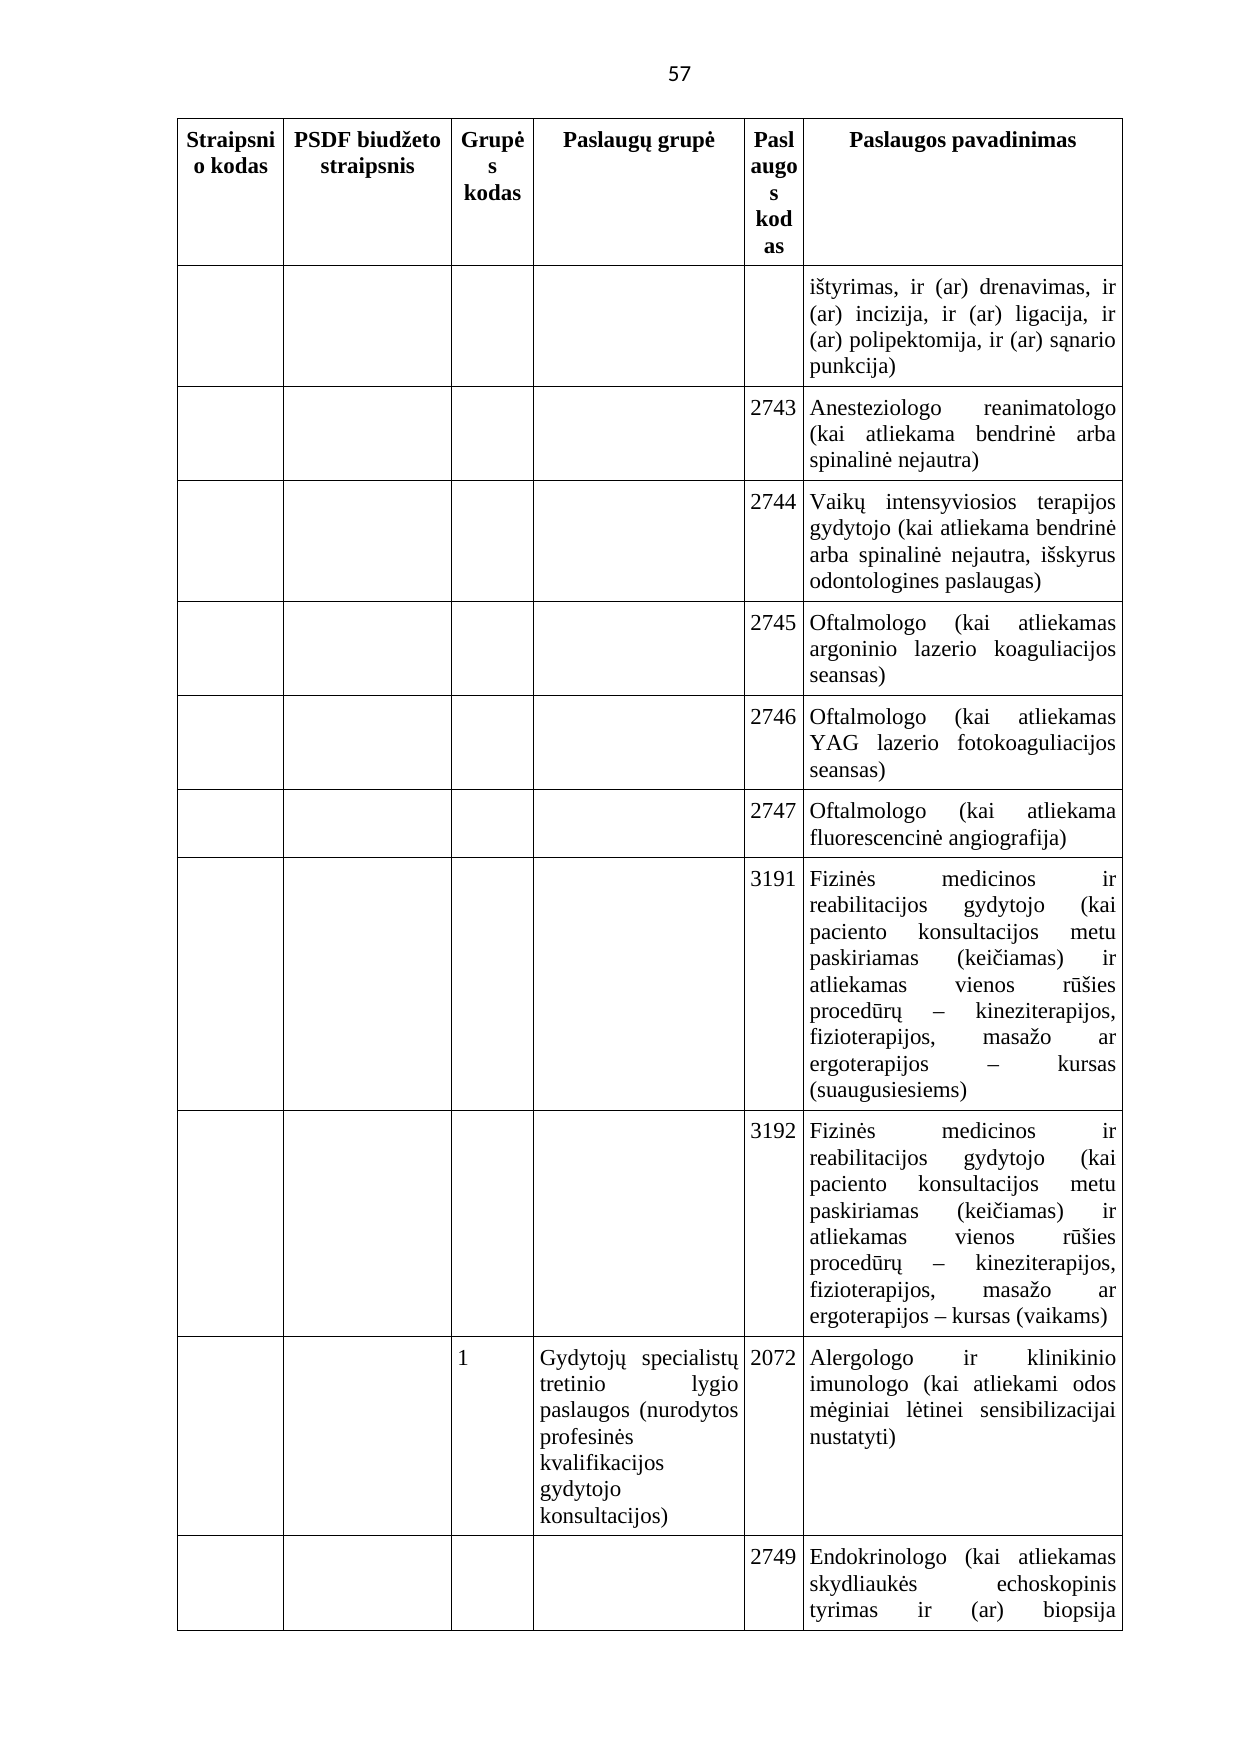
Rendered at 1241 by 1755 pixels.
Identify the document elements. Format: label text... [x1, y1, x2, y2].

table_cell 2749 [745, 1536, 803, 1629]
table_header Straipsnio kodas [178, 119, 283, 265]
table_cell [452, 481, 533, 601]
table_cell [534, 858, 744, 1109]
table_cell [284, 696, 451, 789]
table_cell [452, 387, 533, 480]
table_cell 2072 [745, 1337, 803, 1535]
table_cell Gydytojų specialistų tretinio lygio paslaugos (nurodytos profesinės kvalifikacijos gydytojo konsultacijos) [534, 1337, 744, 1535]
table_cell [452, 790, 533, 857]
table_cell [178, 602, 283, 695]
table_cell [452, 858, 533, 1109]
table_cell [534, 1111, 744, 1336]
table_cell Endokrinologo (kai atliekamas skydliaukės echoskopinis tyrimas ir (ar) biopsija [804, 1536, 1122, 1629]
table_cell ištyrimas, ir (ar) drenavimas, ir (ar) incizija, ir (ar) ligacija, ir (ar) polipektomija, ir (ar) sąnario punkcija) [804, 266, 1122, 386]
table_cell 2746 [745, 696, 803, 789]
table_header Paslaugų grupė [534, 119, 744, 265]
table_cell Vaikų intensyviosios terapijos gydytojo (kai atliekama bendrinė arba spinalinė nejautra, išskyrus odontologines paslaugas) [804, 481, 1122, 601]
table_cell Fizinės medicinos ir reabilitacijos gydytojo (kai paciento konsultacijos metu paskiriamas (keičiamas) ir atliekamas vienos rūšies procedūrų – kineziterapijos, fizioterapijos, masažo ar ergoterapijos – kursas (suaugusiesiems) [804, 858, 1122, 1109]
table_cell 2744 [745, 481, 803, 601]
table_cell 1 [452, 1337, 533, 1535]
table_header Grupės kodas [452, 119, 533, 265]
table_cell [284, 481, 451, 601]
table_cell Oftalmologo (kai atliekamas argoninio lazerio koaguliacijos seansas) [804, 602, 1122, 695]
table_cell [284, 858, 451, 1109]
table_cell [178, 790, 283, 857]
table_cell [534, 790, 744, 857]
table_cell 2743 [745, 387, 803, 480]
table_cell [284, 602, 451, 695]
table_cell [284, 790, 451, 857]
table_cell [178, 266, 283, 386]
table_header Paslaugos pavadinimas [804, 119, 1122, 265]
table_cell [534, 481, 744, 601]
table_cell [452, 1111, 533, 1336]
table_cell [452, 266, 533, 386]
table_cell [178, 481, 283, 601]
table_cell 2747 [745, 790, 803, 857]
table_cell [534, 387, 744, 480]
table_cell [534, 266, 744, 386]
table_cell [452, 696, 533, 789]
table_cell [534, 696, 744, 789]
table_cell 3191 [745, 858, 803, 1109]
table_cell [284, 1111, 451, 1336]
table_cell 2745 [745, 602, 803, 695]
table_cell [178, 387, 283, 480]
table_cell [284, 266, 451, 386]
table_cell Anesteziologo reanimatologo (kai atliekama bendrinė arba spinalinė nejautra) [804, 387, 1122, 480]
table_cell Fizinės medicinos ir reabilitacijos gydytojo (kai paciento konsultacijos metu paskiriamas (keičiamas) ir atliekamas vienos rūšies procedūrų – kineziterapijos, fizioterapijos, masažo ar ergoterapijos – kursas (vaikams) [804, 1111, 1122, 1336]
table_cell 3192 [745, 1111, 803, 1336]
table_cell [534, 602, 744, 695]
table_cell [178, 696, 283, 789]
table_cell [745, 266, 803, 386]
table_cell [284, 1337, 451, 1535]
table_cell [178, 1536, 283, 1629]
table_cell [452, 1536, 533, 1629]
table_cell [534, 1536, 744, 1629]
table_cell Oftalmologo (kai atliekama fluorescencinė angiografija) [804, 790, 1122, 857]
table_cell [178, 1337, 283, 1535]
table_cell Alergologo ir klinikinio imunologo (kai atliekami odos mėginiai lėtinei sensibilizacijai nustatyti) [804, 1337, 1122, 1535]
table_cell [178, 1111, 283, 1336]
table_cell [452, 602, 533, 695]
table_cell Oftalmologo (kai atliekamas YAG lazerio fotokoaguliacijos seansas) [804, 696, 1122, 789]
table_cell [178, 858, 283, 1109]
table_cell [284, 1536, 451, 1629]
table_header PSDF biudžeto straipsnis [284, 119, 451, 265]
table_cell [284, 387, 451, 480]
table_header Paslaugos kodas [745, 119, 803, 265]
